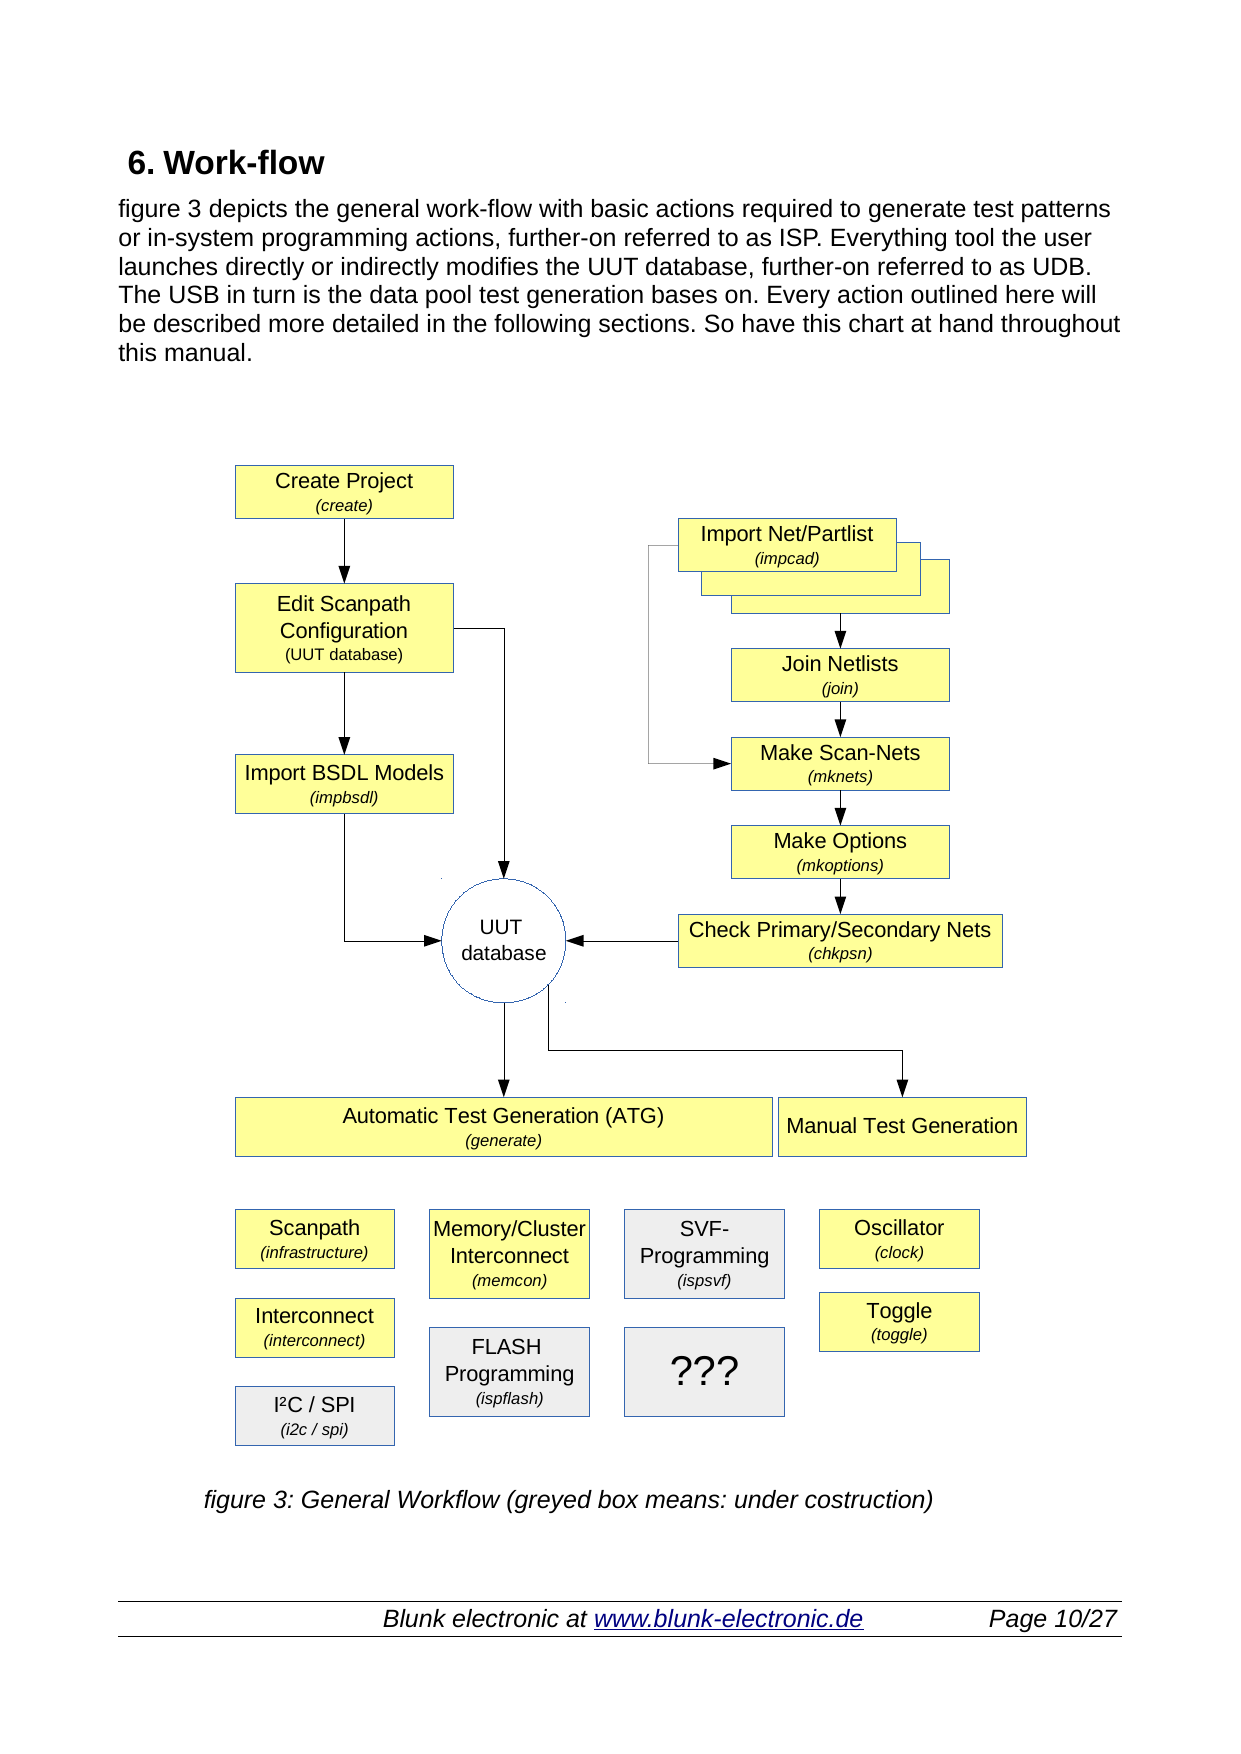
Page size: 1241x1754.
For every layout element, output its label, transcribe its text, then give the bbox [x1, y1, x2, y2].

subtitle Work-flow [118, 143, 1122, 182]
text figure 3: General Workflow (greyed box means: under costruction) [203, 434, 1037, 1514]
text figure 3 depicts the general work-flow with basic actions required to generate test patterns or in-system programming actions, further-on referred to as ISP. Everything tool the user launches directly or indirectly modifies the UUT database, further-on referred to as UDB. The USB in turn is the data pool test generation bases on. Every action outlined here will be described more detailed in the following sections. So have this chart at hand throughout this manual. [118, 194, 1122, 367]
